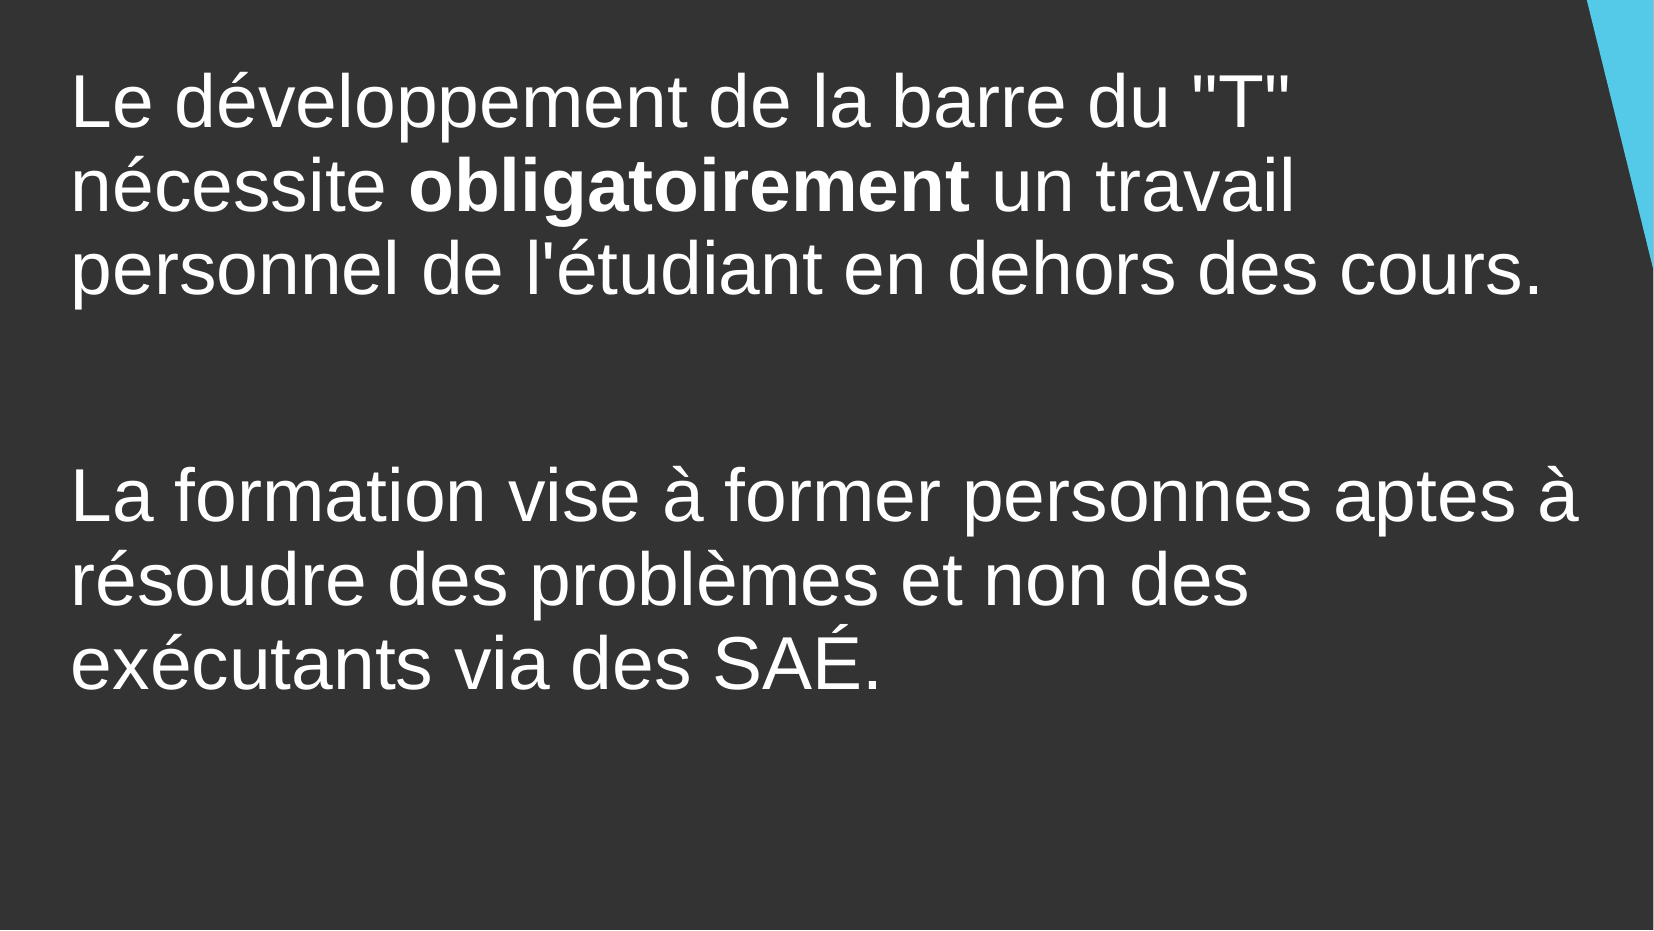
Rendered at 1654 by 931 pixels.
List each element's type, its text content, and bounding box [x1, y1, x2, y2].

list Le développement de la barre du "T" nécessite obligatoirement un travail personnel de l'étudiant en dehors des cours. La formation vise à former personnes aptes à résoudre des problèmes et non des exécutants via des SAÉ. [70, 59, 1595, 827]
text_box [1586, 0, 1654, 273]
